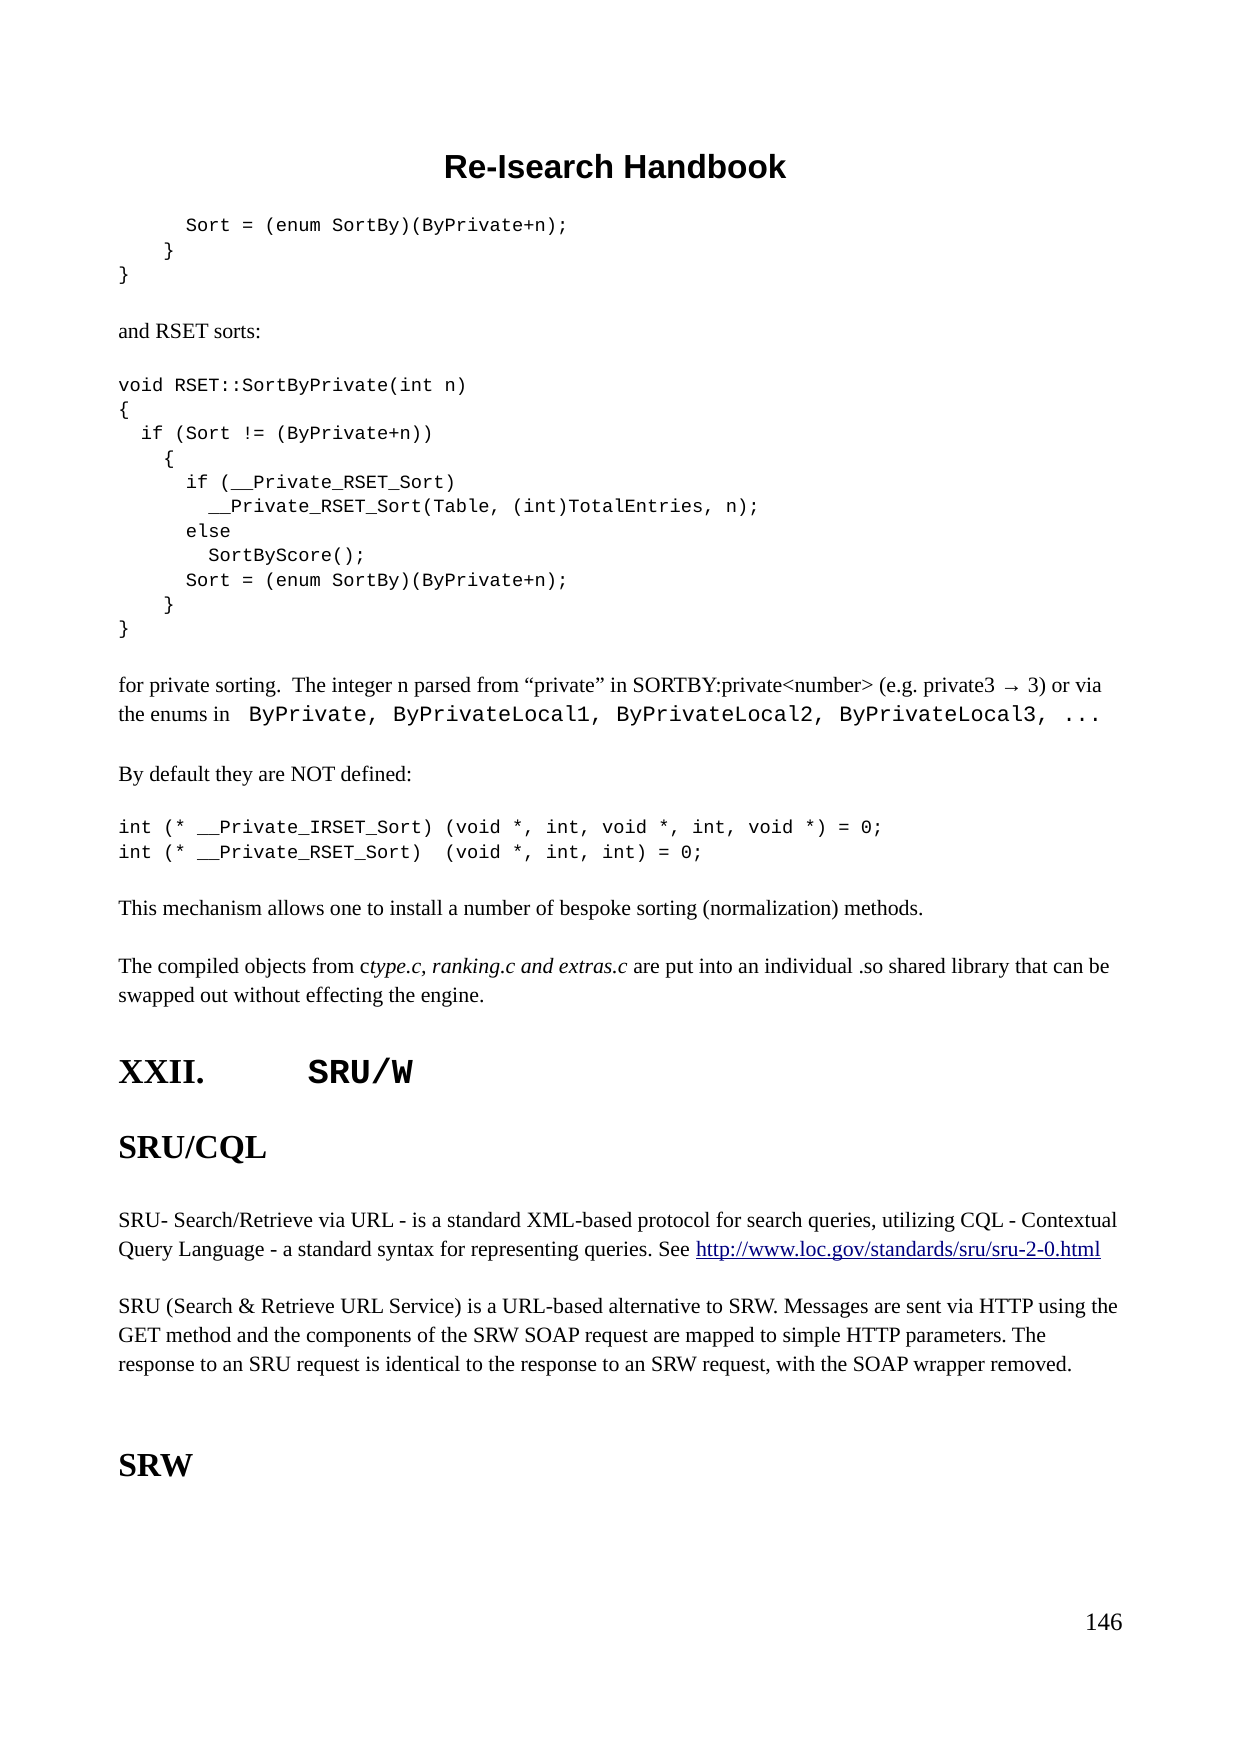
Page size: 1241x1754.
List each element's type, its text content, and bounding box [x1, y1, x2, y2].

subtitle SRW [118, 1444, 1122, 1483]
text void RSET::SortByPrivate(int n) [118, 375, 1122, 397]
text } [118, 265, 1122, 286]
text SortByScore(); [118, 546, 1122, 567]
text for private sorting. The integer n parsed from “private” in SORTBY:private<number> (e.g. private3 → 3) or via the enums in ByPrivate, ByPrivateLocal1, ByPrivateLocal2, ByPrivateLocal3, ... [118, 672, 1122, 728]
text The compiled objects from ctype.c, ranking.c and extras.c are put into an individual .so shared library that can be swapped out without effecting the engine. [118, 953, 1122, 1007]
text This mechanism allows one to install a number of bespoke sorting (normalization) methods. [118, 895, 1122, 921]
text else [118, 522, 1122, 543]
text Sort = (enum SortBy)(ByPrivate+n); [118, 216, 1122, 237]
text int (* __Private_RSET_Sort) (void *, int, int) = 0; [118, 842, 1122, 864]
text { [118, 400, 1122, 421]
text } [118, 595, 1122, 616]
text } [118, 241, 1122, 262]
text __Private_RSET_Sort(Table, (int)TotalEntries, n); [118, 497, 1122, 518]
text } [118, 619, 1122, 640]
text if (__Private_RSET_Sort) [118, 473, 1122, 494]
subtitle SRU/W [118, 1051, 1122, 1094]
text int (* __Private_IRSET_Sort) (void *, int, void *, int, void *) = 0; [118, 818, 1122, 839]
text SRU- Search/Retrieve via URL - is a standard XML-based protocol for search queries, utilizing CQL - Contextual Query Language - a standard syntax for representing queries. See http://www.loc.gov/standards/sru/sru-2-0.html [118, 1207, 1122, 1261]
subtitle SRU/CQL [118, 1127, 1122, 1166]
text { [118, 448, 1122, 470]
text Sort = (enum SortBy)(ByPrivate+n); [118, 570, 1122, 592]
text SRU (Search & Retrieve URL Service) is a URL-based alternative to SRW. Messages are sent via HTTP using the GET method and the components of the SRW SOAP request are mapped to simple HTTP parameters. The response to an SRU request is identical to the response to an SRW request, with the SOAP wrapper removed. [118, 1293, 1122, 1376]
text if (Sort != (ByPrivate+n)) [118, 424, 1122, 445]
text and RSET sorts: [118, 318, 1122, 343]
text By default they are NOT defined: [118, 761, 1122, 786]
